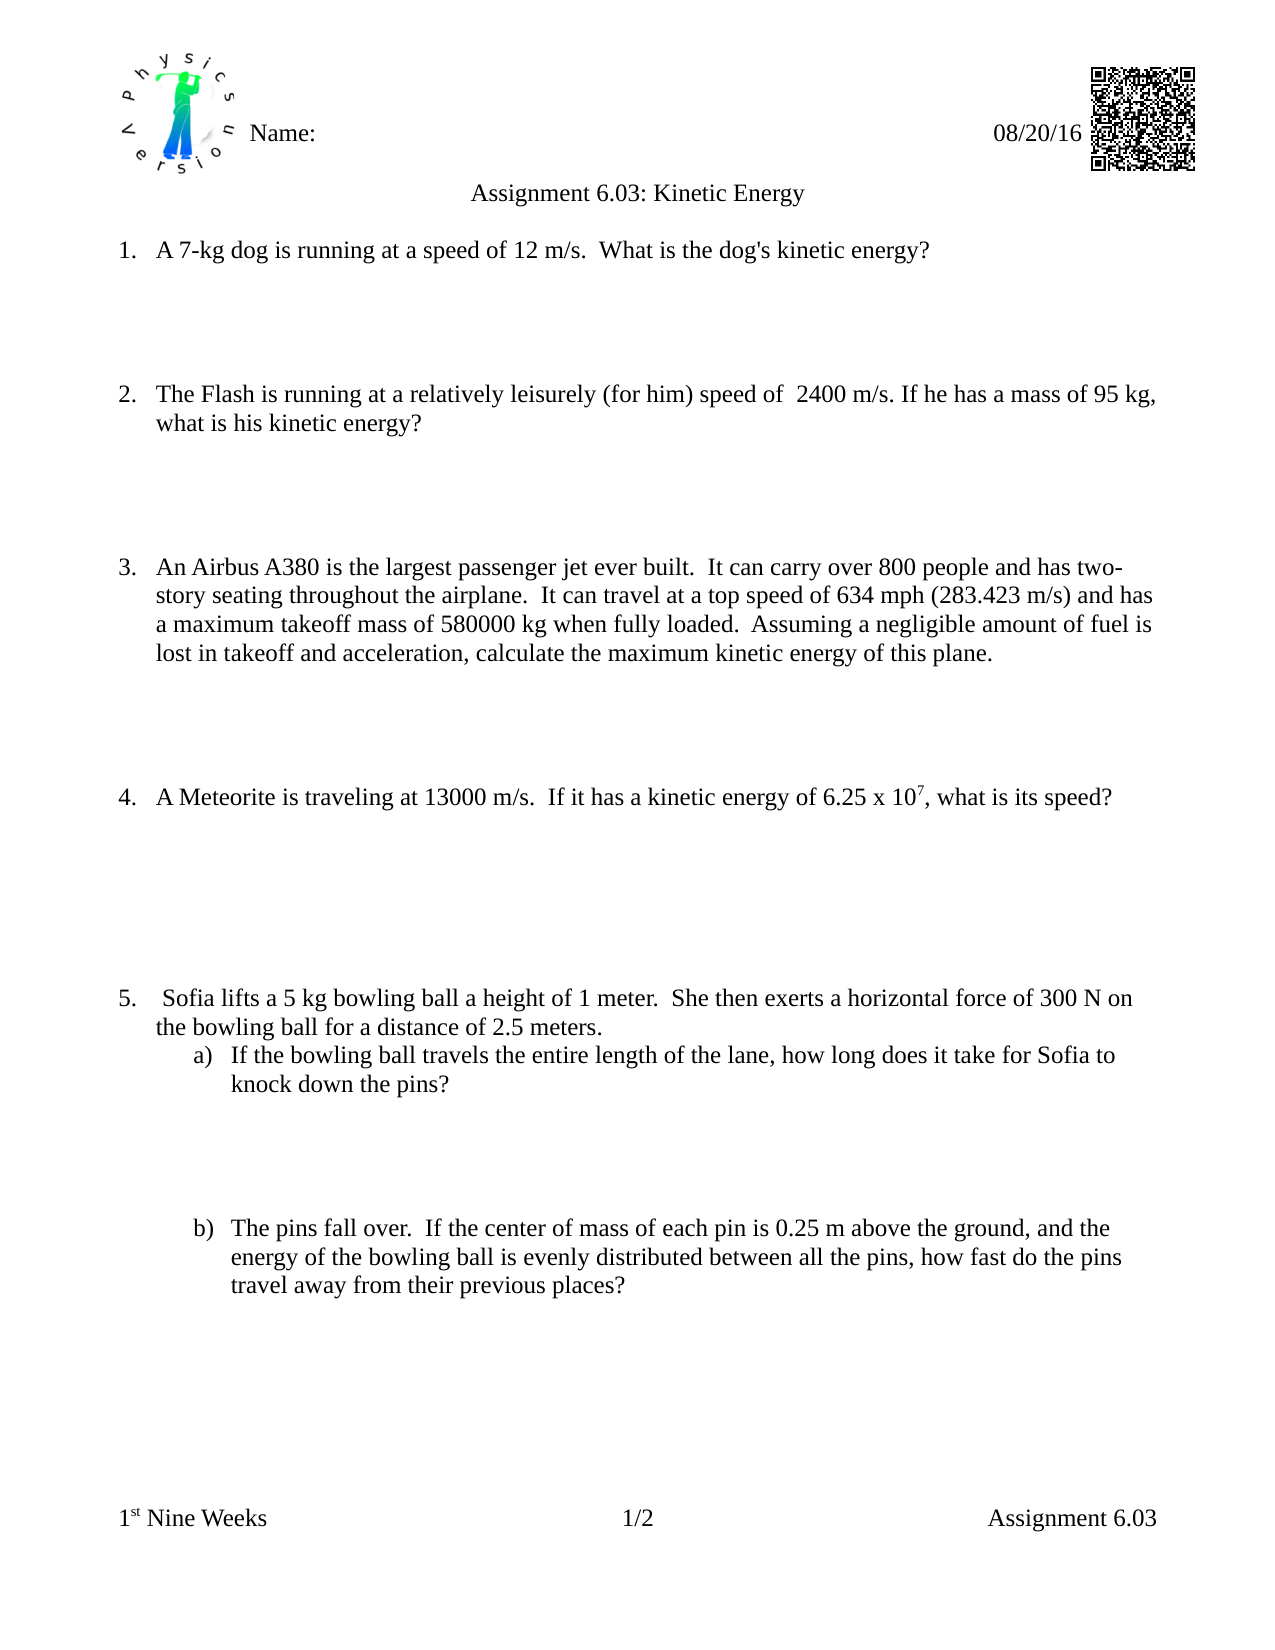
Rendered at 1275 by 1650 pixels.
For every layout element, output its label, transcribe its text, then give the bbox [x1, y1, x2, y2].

list If the bowling ball travels the entire length of the lane, how long does it take for Sofia to knock down the pins? [193, 1041, 1157, 1098]
list A 7-kg dog is running at a speed of 12 m/s. What is the dog's kinetic energy? [118, 236, 1157, 264]
picture [1082, 58, 1203, 179]
list Sofia lifts a 5 kg bowling ball a height of 1 meter. She then exerts a horizontal force of 300 N on the bowling ball for a distance of 2.5 meters. [118, 983, 1157, 1041]
picture [121, 53, 235, 174]
text Assignment 6.03: Kinetic Energy [118, 176, 1157, 207]
list An Airbus A380 is the largest passenger jet ever built. It can carry over 800 people and has two-story seating throughout the airplane. It can travel at a top speed of 634 mph (283.423 m/s) and has a maximum takeoff mass of 580000 kg when fully loaded. Assuming a negligible amount of fuel is lost in takeoff and acceleration, calculate the maximum kinetic energy of this plane. [118, 552, 1157, 667]
list A Meteorite is traveling at 13000 m/s. If it has a kinetic energy of 6.25 x 107, what is its speed? [118, 782, 1157, 811]
list The Flash is running at a relatively leisurely (for him) speed of 2400 m/s. If he has a mass of 95 kg, what is his kinetic energy? [118, 379, 1157, 437]
list The pins fall over. If the center of mass of each pin is 0.25 m above the ground, and the energy of the bowling ball is evenly distributed between all the pins, how fast do the pins travel away from their previous places? [193, 1213, 1157, 1299]
